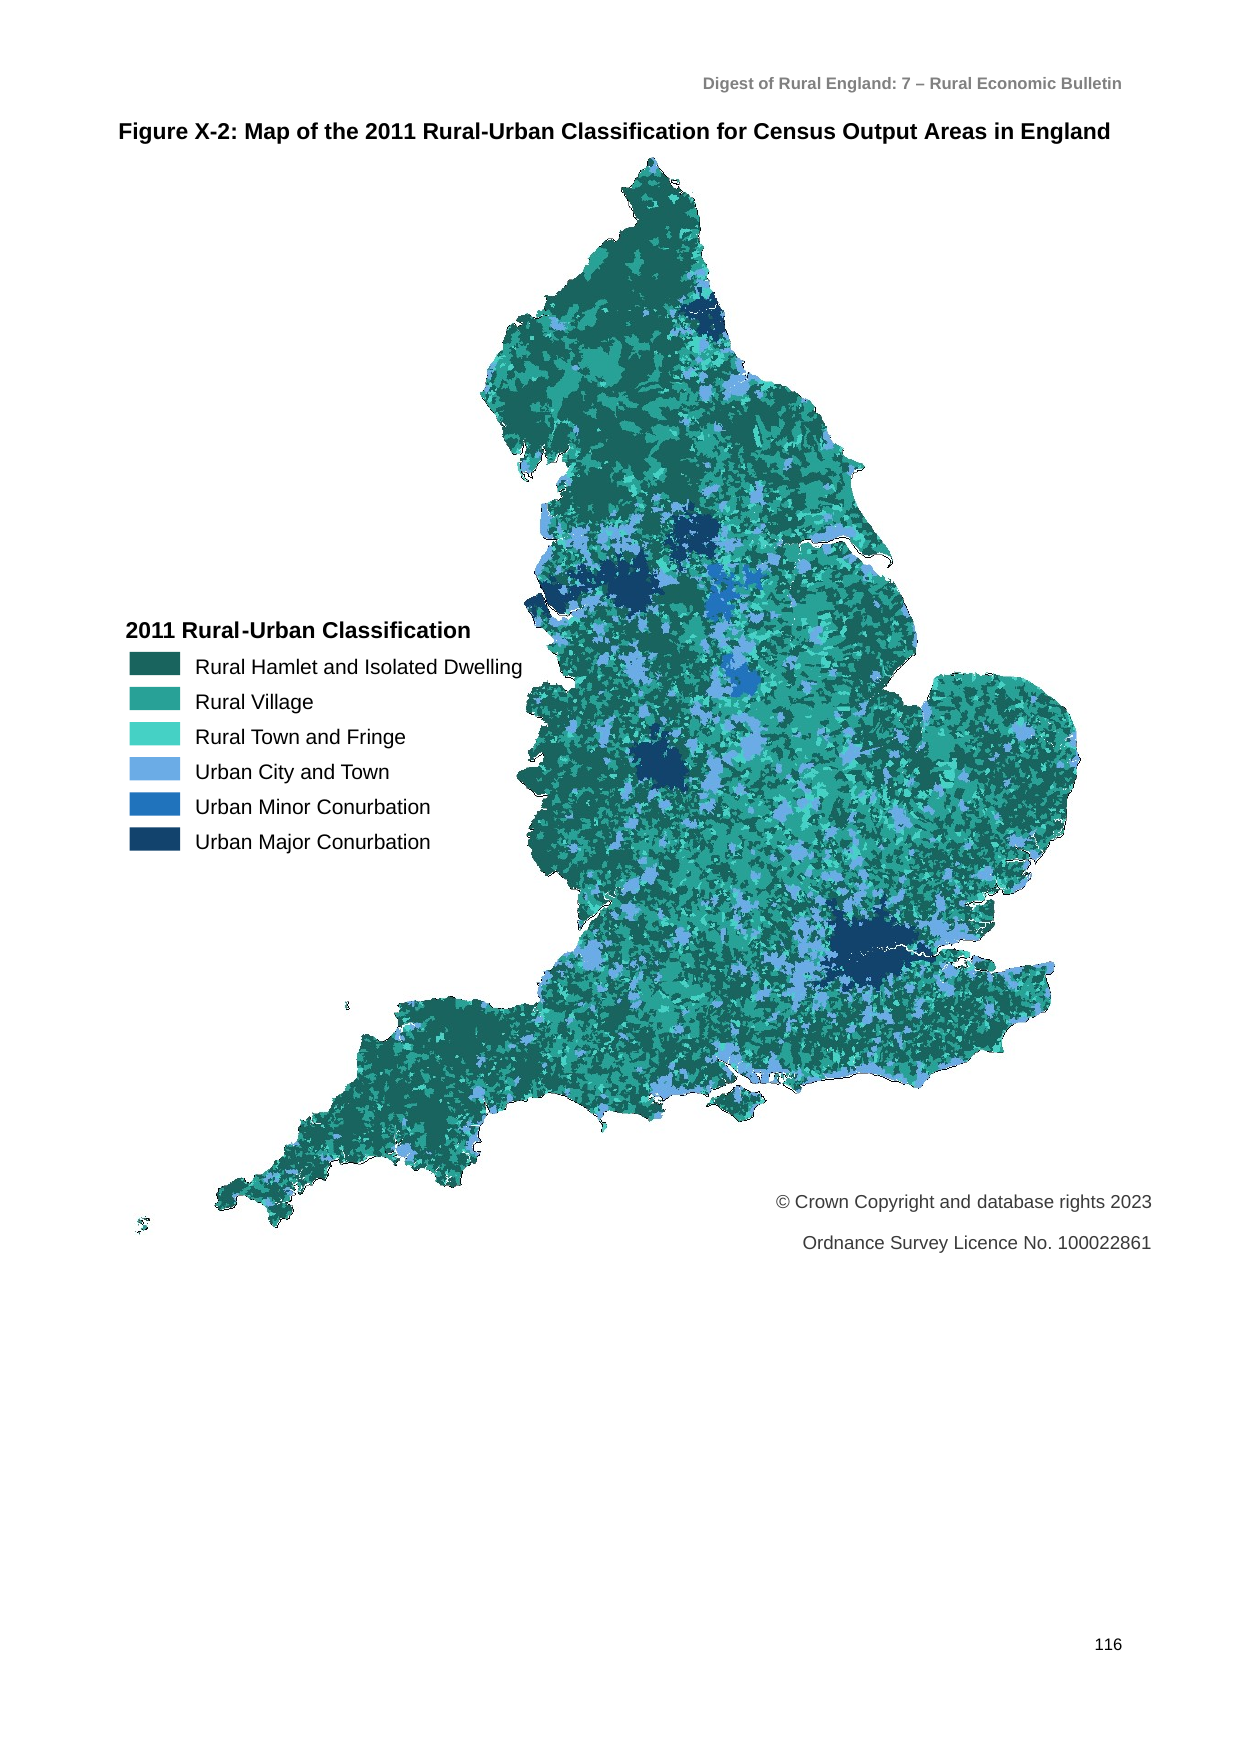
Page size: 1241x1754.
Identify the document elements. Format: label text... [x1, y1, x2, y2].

text Figure X-2: Map of the 2011 Rural-Urban Classification for Census Output Areas in England [118, 118, 1122, 144]
